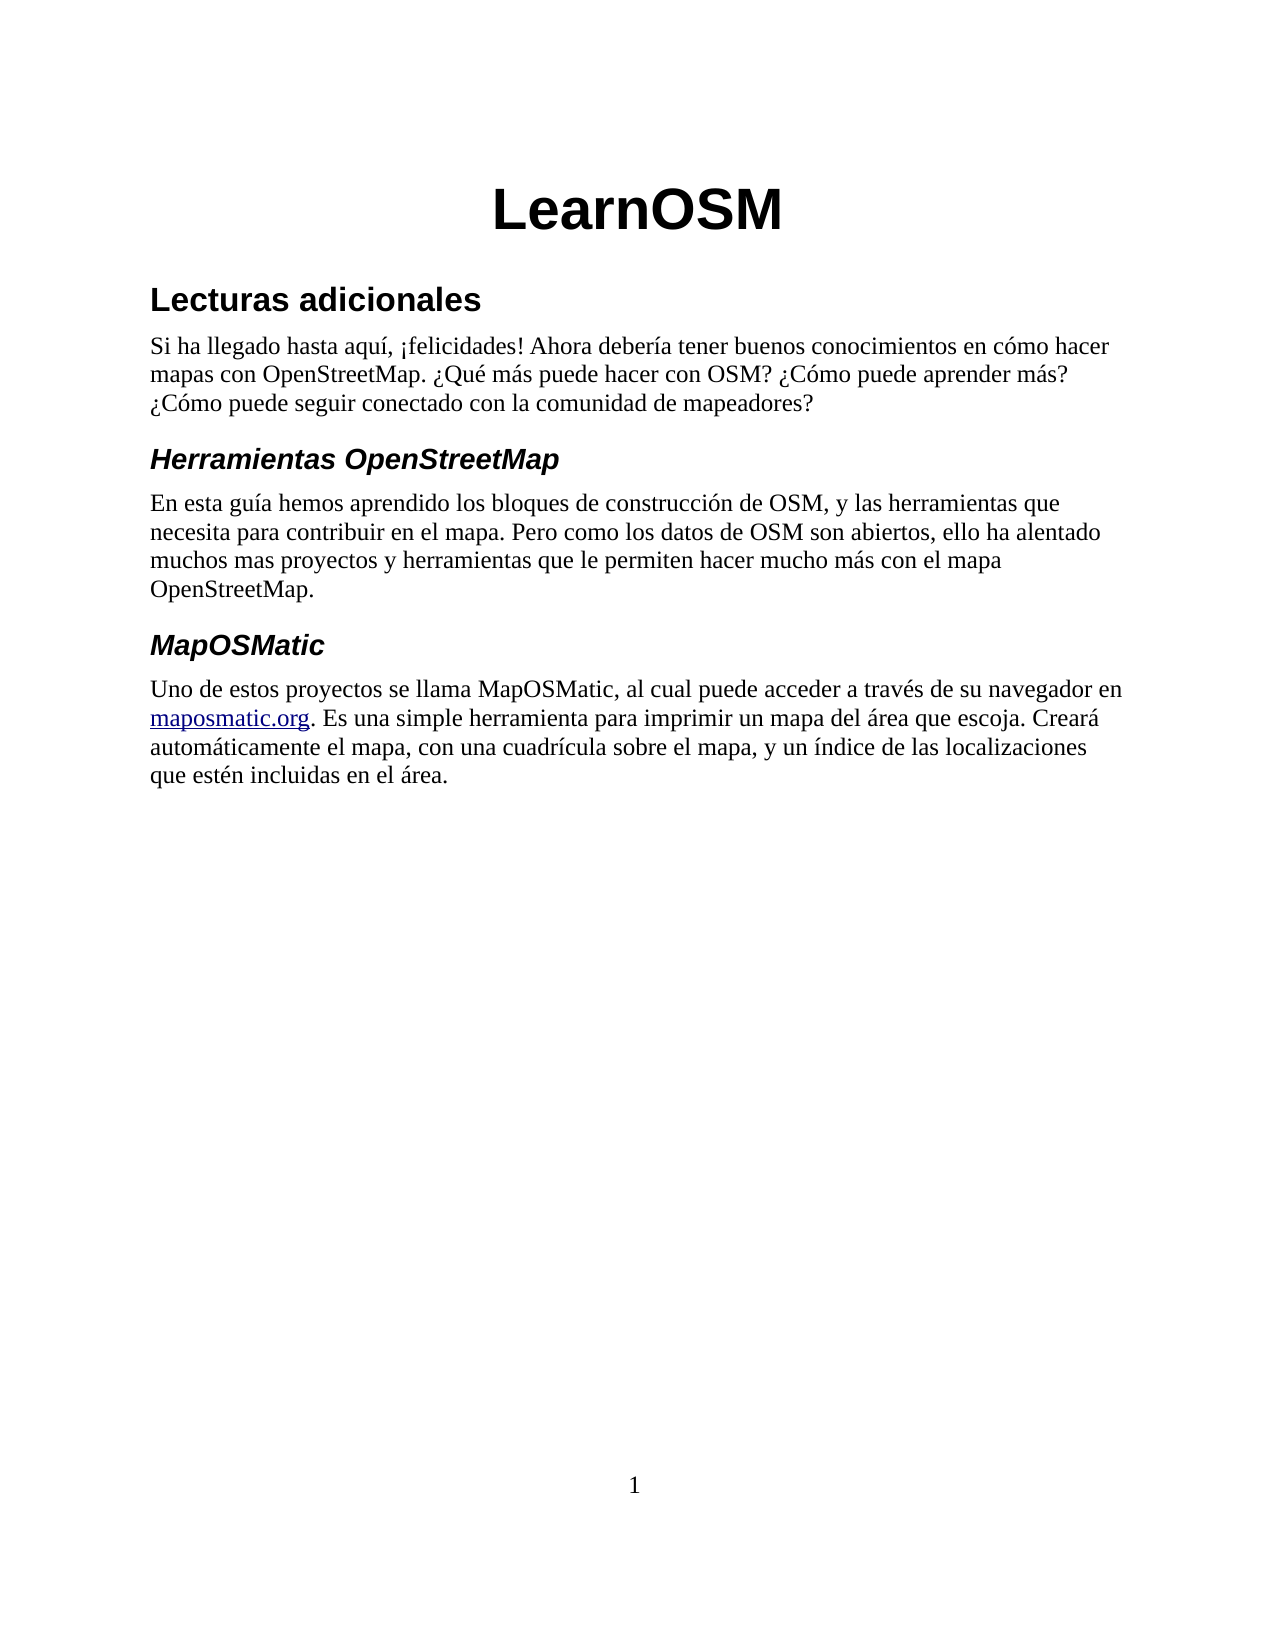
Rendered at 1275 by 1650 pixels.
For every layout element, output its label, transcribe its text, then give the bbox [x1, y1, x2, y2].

subtitle MapOSMatic [150, 628, 1125, 662]
title LearnOSM [150, 175, 1125, 242]
subtitle Herramientas OpenStreetMap [150, 442, 1125, 476]
text Si ha llegado hasta aquí, ¡felicidades! Ahora debería tener buenos conocimientos en cómo hacer mapas con OpenStreetMap. ¿Qué más puede hacer con OSM? ¿Cómo puede aprender más? ¿Cómo puede seguir conectado con la comunidad de mapeadores? [150, 331, 1125, 417]
text Uno de estos proyectos se llama MapOSMatic, al cual puede acceder a través de su navegador en maposmatic.org. Es una simple herramienta para imprimir un mapa del área que escoja. Creará automáticamente el mapa, con una cuadrícula sobre el mapa, y un índice de las localizaciones que estén incluidas en el área. [150, 674, 1125, 789]
subtitle Lecturas adicionales [150, 279, 1125, 318]
text En esta guía hemos aprendido los bloques de construcción de OSM, y las herramientas que necesita para contribuir en el mapa. Pero como los datos de OSM son abiertos, ello ha alentado muchos mas proyectos y herramientas que le permiten hacer mucho más con el mapa OpenStreetMap. [150, 488, 1125, 603]
